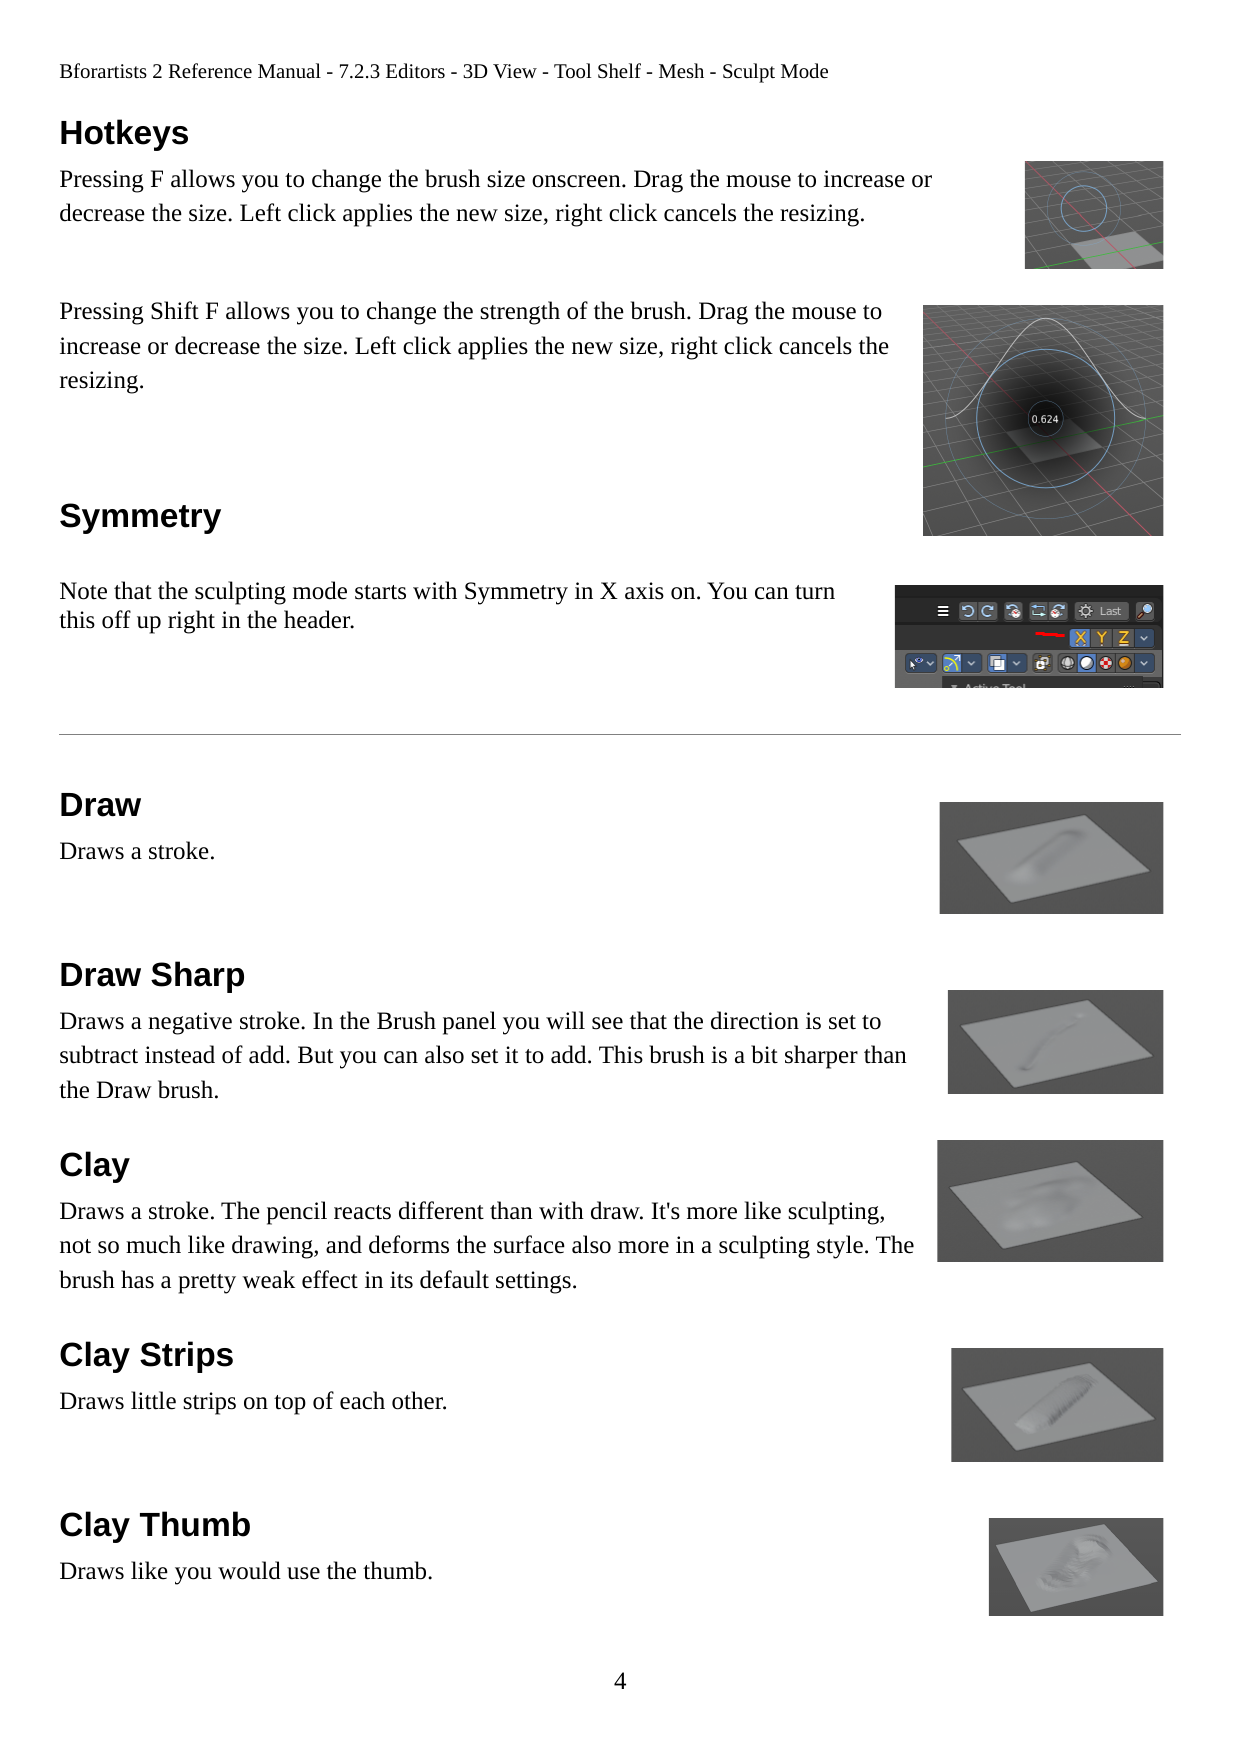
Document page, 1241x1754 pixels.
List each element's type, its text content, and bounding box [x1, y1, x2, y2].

picture [937, 1140, 1164, 1262]
text Draws a stroke. [59, 836, 939, 865]
text Draws like you would use the thumb. [59, 1556, 988, 1585]
picture [939, 802, 1164, 914]
subtitle Clay Thumb [59, 1505, 1181, 1544]
text Draws a negative stroke. In the Brush panel you will see that the direction is set to subtract instead of add. But you can also set it to add. This brush is a bit sharper than the Draw brush. [59, 1006, 1181, 1104]
subtitle Symmetry [59, 496, 923, 535]
text Pressing F allows you to change the brush size onscreen. Drag the mouse to increase or decrease the size. Left click applies the new size, right click cancels the resizing. [59, 164, 1024, 227]
picture [951, 1348, 1164, 1462]
text Draws little strips on top of each other. [59, 1386, 951, 1415]
text [1164, 836, 1181, 865]
subtitle [1164, 496, 1181, 535]
text Pressing Shift F allows you to change the strength of the brush. Drag the mouse to increase or decrease the size. Left click applies the new size, right click cancels the resizing. [59, 296, 1181, 394]
picture [1024, 161, 1164, 269]
picture [894, 585, 1164, 688]
subtitle Hotkeys [59, 113, 1181, 151]
subtitle [1164, 1145, 1181, 1183]
subtitle Clay Strips [59, 1335, 1181, 1373]
text Note that the sculpting mode starts with Symmetry in X axis on. You can turn this off up right in the header. [59, 576, 1181, 633]
subtitle Clay [59, 1145, 937, 1183]
picture [988, 1518, 1164, 1616]
subtitle Draw Sharp [59, 955, 1181, 993]
subtitle Draw [59, 785, 1181, 823]
picture [947, 990, 1164, 1094]
text Draws a stroke. The pencil reacts different than with draw. It's more like sculpting, not so much like drawing, and deforms the surface also more in a sculpting style. The brush has a pretty weak effect in its default settings. [59, 1196, 1181, 1294]
picture [923, 305, 1164, 536]
